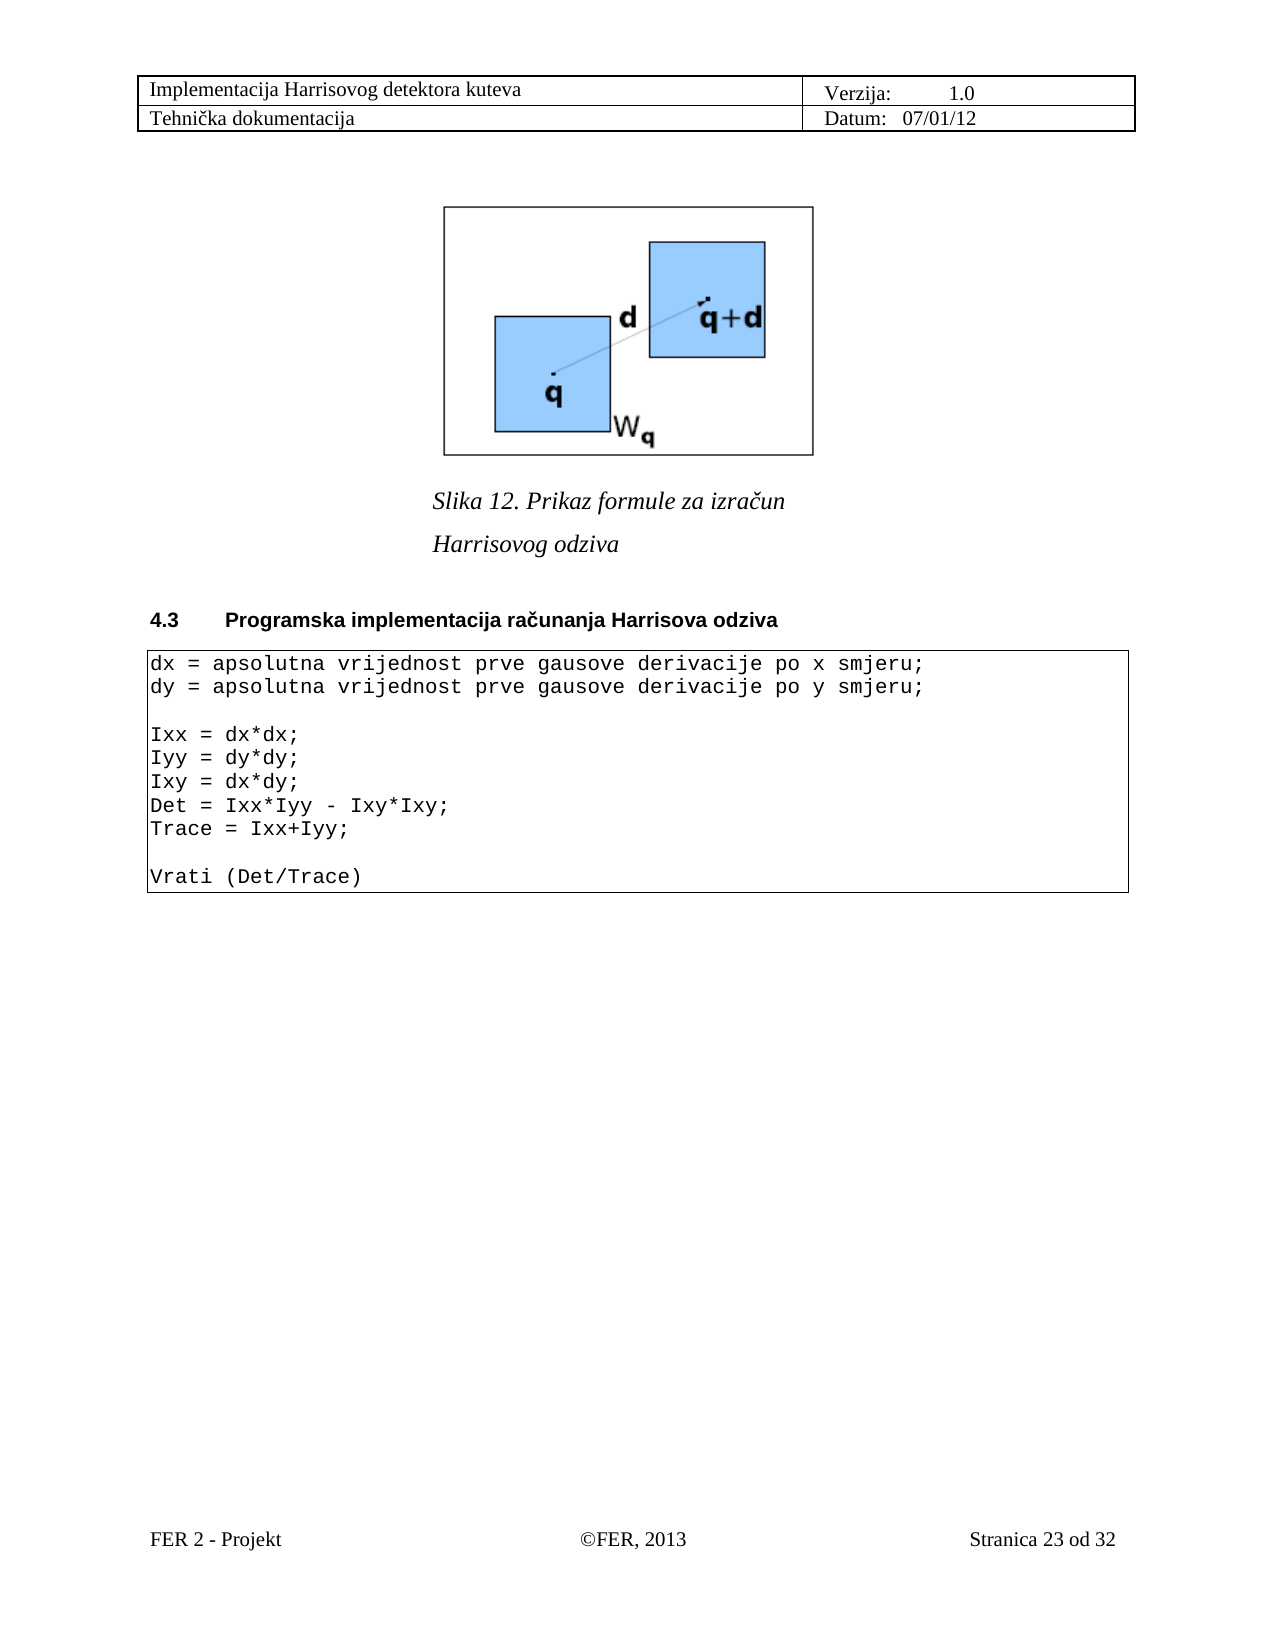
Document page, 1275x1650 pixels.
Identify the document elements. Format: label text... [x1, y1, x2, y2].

subtitle Programska implementacija računanja Harrisova odziva [150, 608, 1125, 632]
text dx = apsolutna vrijednost prve gausove derivacije po x smjeru; [148, 651, 1128, 676]
text dy = apsolutna vrijednost prve gausove derivacije po y smjeru; [150, 676, 1125, 700]
text Slika 12. Prikaz formule za izračun Harrisovog odziva [432, 472, 843, 558]
text Ixx = dx*dx; [150, 724, 1125, 747]
text Iyy = dy*dy; [150, 747, 1125, 771]
text Ixy = dx*dy; [150, 771, 1125, 795]
text Trace = Ixx+Iyy; [150, 818, 1125, 842]
text Det = Ixx*Iyy - Ixy*Ixy; [150, 795, 1125, 818]
picture [432, 192, 843, 472]
text Vrati (Det/Trace) [148, 862, 1128, 892]
